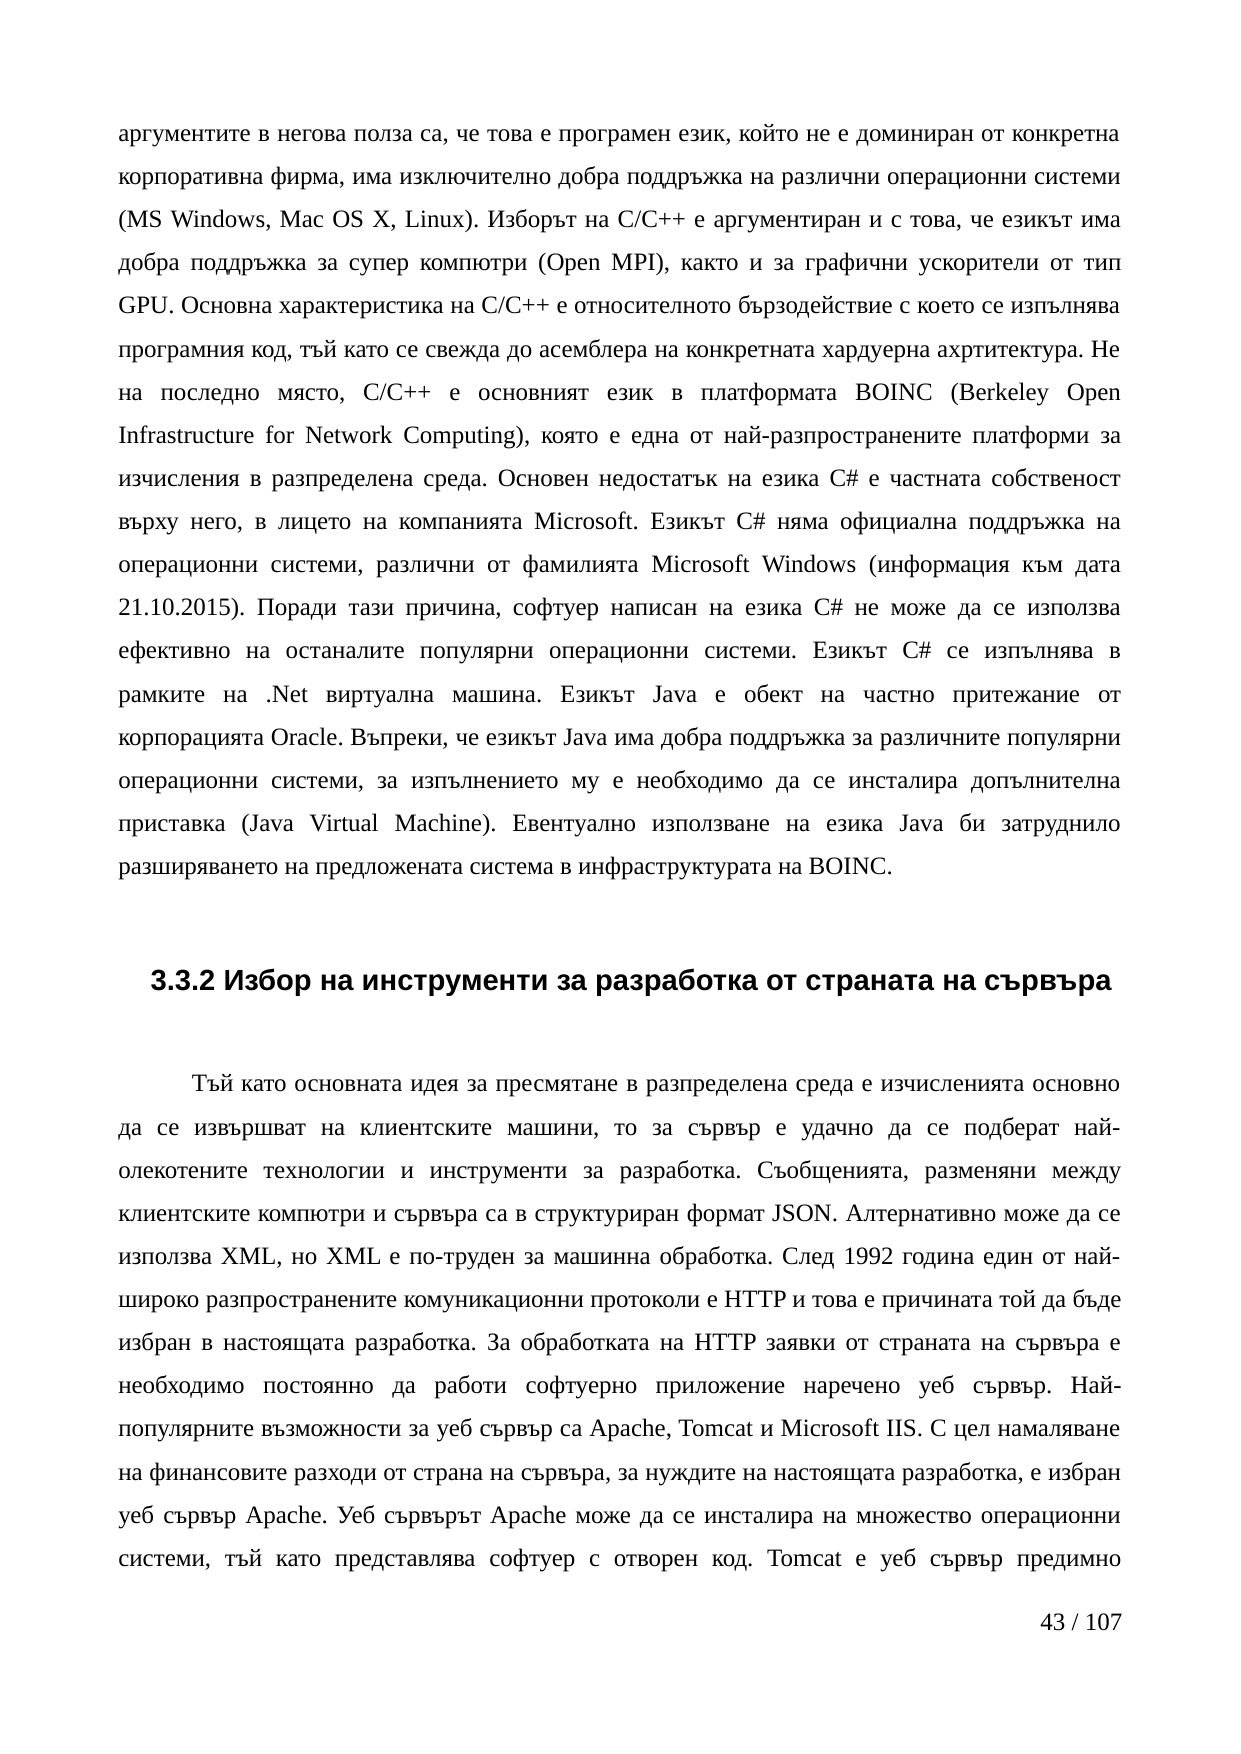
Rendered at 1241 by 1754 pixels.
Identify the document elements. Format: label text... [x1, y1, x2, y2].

subtitle 3.3.2 Избор на инструменти за разработка от страната на сървъра [118, 962, 1122, 996]
text аргументите в негова полза са, че това е програмен език, който не е доминиран от конкретна корпоративна фирма, има изключително добра поддръжка на различни операционни системи (MS Windows, Mac OS X, Linux). Изборът на C/C++ е аргументиран и с това, че езикът има добра поддръжка за супер компютри (Open MPI), както и за графични ускорители от тип GPU. Основна характеристика на С/С++ е относителното бързодействие с което се изпълнява програмния код, тъй като се свежда до асемблера на конкретната хардуерна ахртитектура. Не на последно място, С/С++ е основният език в платформата BOINC (Berkeley Open Infrastructure for Network Computing), която е една от най-разпространените платформи за изчисления в разпределена среда. Основен недостатък на езика С# е частната собственост върху него, в лицето на компанията Microsoft. Езикът С# няма официална поддръжка на операционни системи, различни от фамилията Microsoft Windows (информация към дата 21.10.2015). Поради тази причина, софтуер написан на езика С# не може да се използва ефективно на останалите популярни операционни системи. Езикът С# се изпълнява в рамките на .Net виртуална машина. Езикът Java е обект на частно притежание от корпорацията Oracle. Въпреки, че езикът Java има добра поддръжка за различните популярни операционни системи, за изпълнението му е необходимо да се инсталира допълнителна приставка (Java Virtual Machine). Евентуално използване на езика Java би затруднило разширяването на предложената система в инфраструктурата на BOINC. [118, 118, 1122, 880]
text Тъй като основната идея за пресмятане в разпределена среда е изчисленията основно да се извършват на клиентските машини, то за сървър е удачно да се подберат най-олекотените технологии и инструменти за разработка. Съобщенията, разменяни между клиентските компютри и сървъра са в структуриран формат JSON. Алтернативно може да се използва XML, но XML е по-труден за машинна обработка. След 1992 година един от най-широко разпространените комуникационни протоколи е HTTP и това е причината той да бъде избран в настоящата разработка. За обработката на HTTP заявки от страната на сървъра е необходимо постоянно да работи софтуерно приложение наречено уеб сървър. Най-популярните възможности за уеб сървър са Apache, Tomcat и Microsoft IIS. С цел намаляване на финансовите разходи от страна на сървъра, за нуждите на настоящата разработка, е избран уеб сървър Apache. Уеб сървърът Apache може да се инсталира на множество операционни системи, тъй като представлява софтуер с отворен код. Tomcat е уеб сървър предимно [118, 1068, 1122, 1572]
